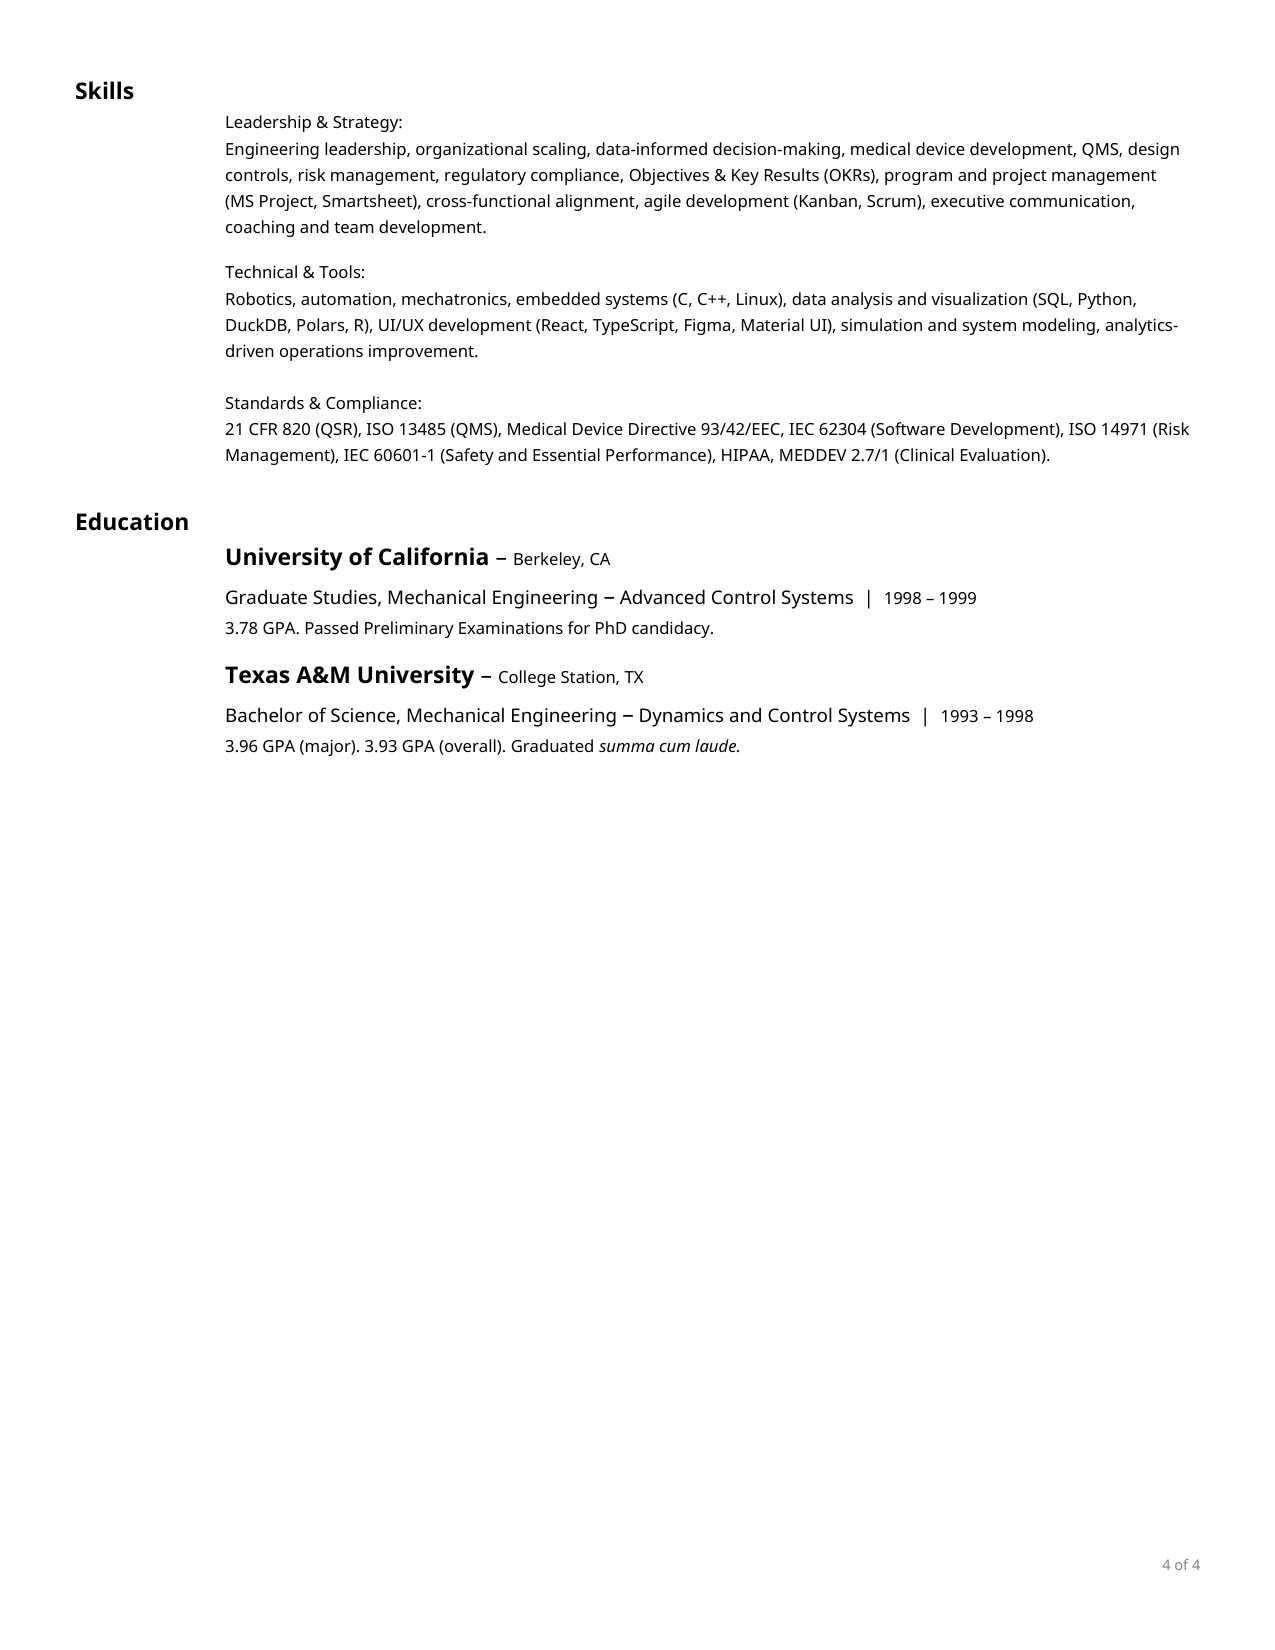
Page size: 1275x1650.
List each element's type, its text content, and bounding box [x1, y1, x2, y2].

text 21 CFR 820 (QSR), ISO 13485 (QMS), Medical Device Directive 93/42/EEC, IEC 62304 (Software Development), ISO 14971 (Risk Management), IEC 60601-1 (Safety and Essential Performance), HIPAA, MEDDEV 2.7/1 (Clinical Evaluation). [75, 417, 1191, 466]
text Technical & Tools: [75, 261, 1191, 284]
text Bachelor of Science, Mechanical Engineering – Dynamics and Control Systems | 1993 – 1998 [75, 698, 1200, 729]
text Graduate Studies, Mechanical Engineering – Advanced Control Systems | 1998 – 1999 [75, 580, 1200, 612]
text University of California – Berkeley, CA [75, 541, 1200, 573]
text Education [75, 505, 1200, 537]
text Skills [75, 75, 1191, 106]
text 3.96 GPA (major). 3.93 GPA (overall). Graduated summa cum laude. [75, 734, 1200, 757]
text Standards & Compliance: [75, 391, 1191, 414]
text Leadership & Strategy: [75, 111, 1191, 134]
text Engineering leadership, organizational scaling, data-informed decision-making, medical device development, QMS, design controls, risk management, regulatory compliance, Objectives & Key Results (OKRs), program and project management (MS Project, Smartsheet), cross-functional alignment, agile development (Kanban, Scrum), executive communication, coaching and team development. [75, 137, 1191, 238]
text 3.78 GPA. Passed Preliminary Examinations for PhD candidacy. [75, 616, 1200, 639]
text Texas A&M University – College Station, TX [75, 659, 1200, 691]
text Robotics, automation, mechatronics, embedded systems (C, C++, Linux), data analysis and visualization (SQL, Python, DuckDB, Polars, R), UI/UX development (React, TypeScript, Figma, Material UI), simulation and system modeling, analytics-driven operations improvement. [75, 287, 1191, 362]
